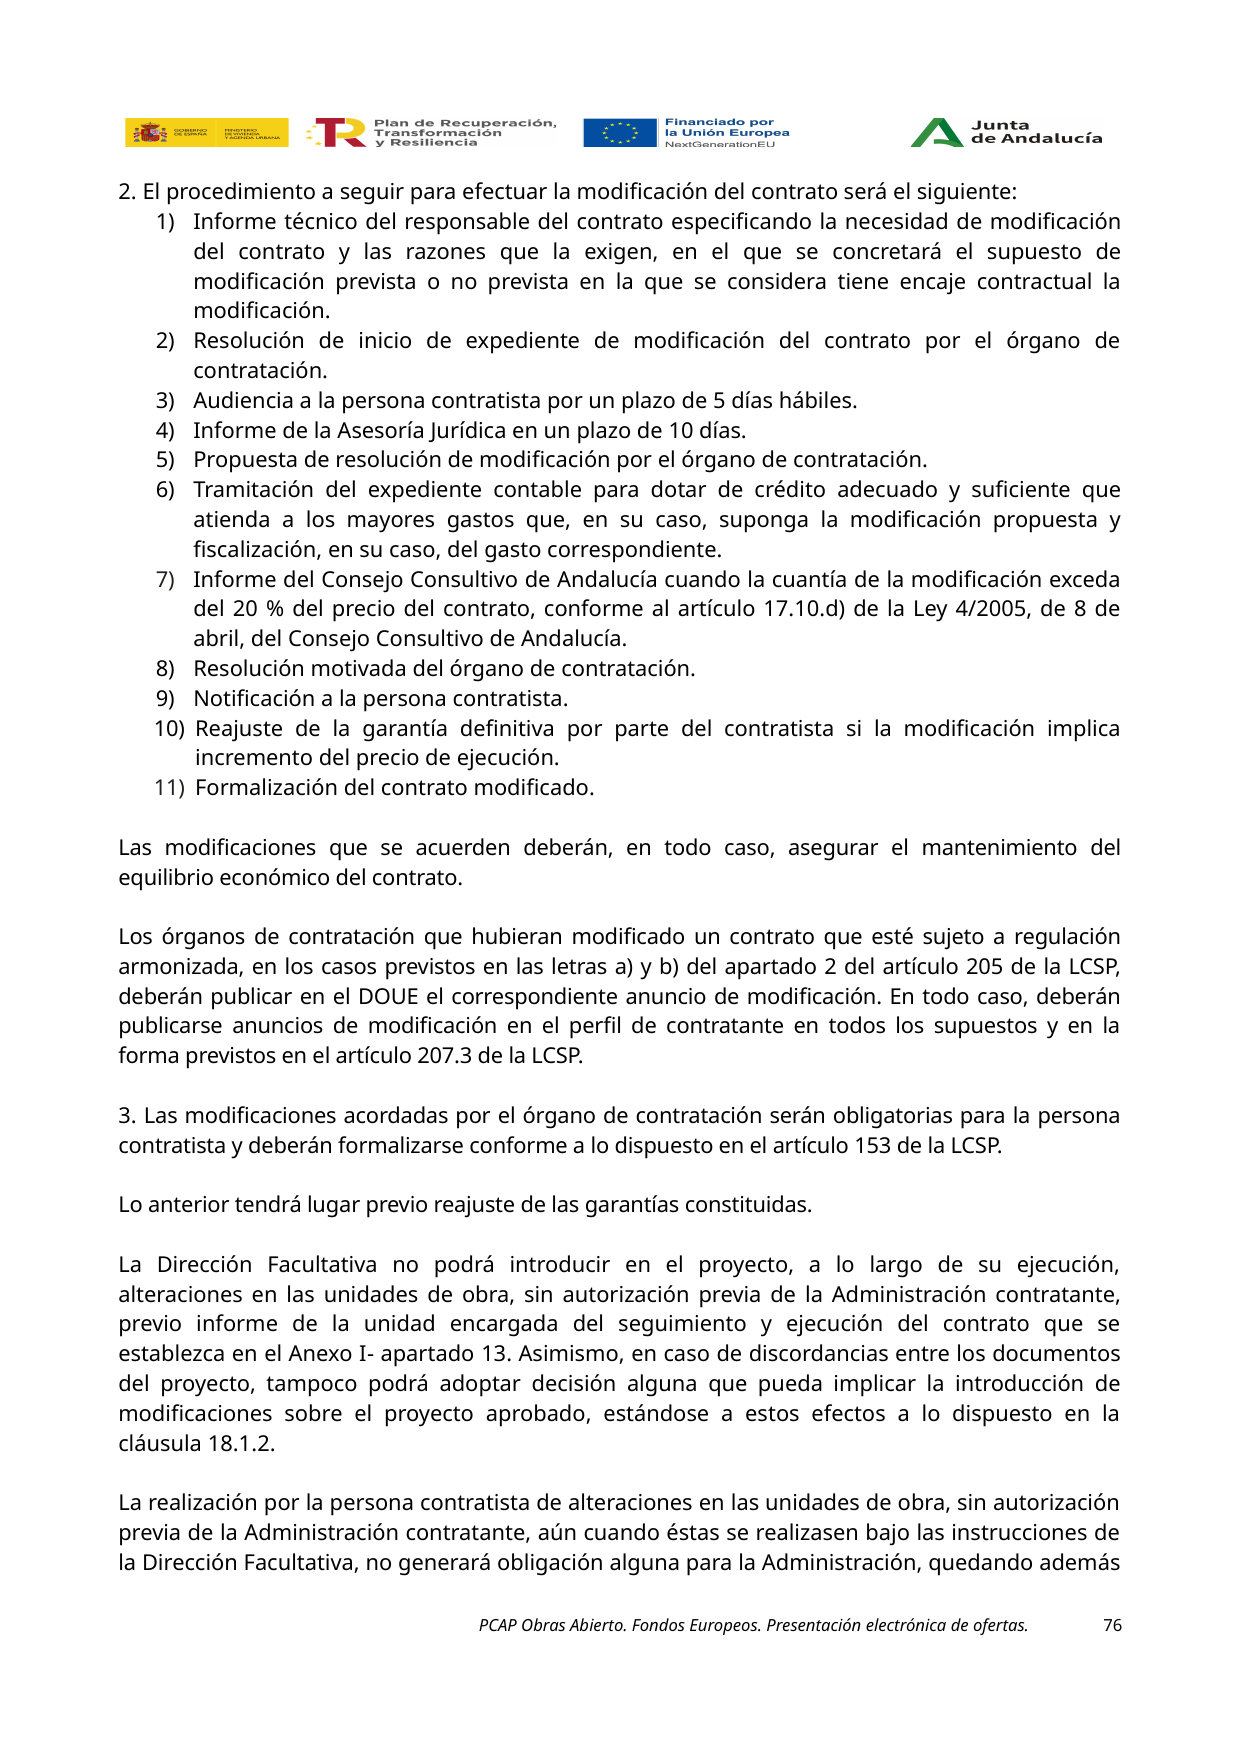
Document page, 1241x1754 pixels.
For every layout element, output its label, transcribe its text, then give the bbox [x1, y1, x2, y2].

text Lo anterior tendrá lugar previo reajuste de las garantías constituidas. [118, 1189, 1122, 1219]
text Los órganos de contratación que hubieran modificado un contrato que esté sujeto a regulación armonizada, en los casos previstos en las letras a) y b) del apartado 2 del artículo 205 de la LCSP, deberán publicar en el DOUE el correspondiente anuncio de modificación. En todo caso, deberán publicarse anuncios de modificación en el perfil de contratante en todos los supuestos y en la forma previstos en el artículo 207.3 de la LCSP. [118, 921, 1122, 1070]
picture [582, 118, 793, 147]
list Resolución de inicio de expediente de modificación del contrato por el órgano de contratación. [156, 325, 1122, 385]
text Las modificaciones que se acuerden deberán, en todo caso, asegurar el mantenimiento del equilibrio económico del contrato. [118, 832, 1122, 891]
list Informe técnico del responsable del contrato especificando la necesidad de modificación del contrato y las razones que la exigen, en el que se concretará el supuesto de modificación prevista o no prevista en la que se considera tiene encaje contractual la modificación. [156, 206, 1122, 325]
picture [125, 118, 289, 147]
text La realización por la persona contratista de alteraciones en las unidades de obra, sin autorización previa de la Administración contratante, aún cuando éstas se realizasen bajo las instrucciones de la Dirección Facultativa, no generará obligación alguna para la Administración, quedando además [118, 1487, 1122, 1577]
text La Dirección Facultativa no podrá introducir en el proyecto, a lo largo de su ejecución, alteraciones en las unidades de obra, sin autorización previa de la Administración contratante, previo informe de la unidad encargada del seguimiento y ejecución del contrato que se establezca en el Anexo I- apartado 13. Asimismo, en caso de discordancias entre los documentos del proyecto, tampoco podrá adoptar decisión alguna que pueda implicar la introducción de modificaciones sobre el proyecto aprobado, estándose a estos efectos a lo dispuesto en la cláusula 18.1.2. [118, 1249, 1122, 1457]
picture [305, 118, 557, 147]
list Reajuste de la garantía definitiva por parte del contratista si la modificación implica incremento del precio de ejecución. [153, 713, 1122, 772]
picture [910, 118, 1104, 147]
list Informe del Consejo Consultivo de Andalucía cuando la cuantía de la modificación exceda del 20 % del precio del contrato, conforme al artículo 17.10.d) de la Ley 4/2005, de 8 de abril, del Consejo Consultivo de Andalucía. [156, 564, 1122, 653]
text 3. Las modificaciones acordadas por el órgano de contratación serán obligatorias para la persona contratista y deberán formalizarse conforme a lo dispuesto en el artículo 153 de la LCSP. [118, 1100, 1122, 1159]
list Formalización del contrato modificado. [153, 772, 1122, 802]
list Notificación a la persona contratista. [156, 683, 1122, 713]
list Tramitación del expediente contable para dotar de crédito adecuado y suficiente que atienda a los mayores gastos que, en su caso, suponga la modificación propuesta y fiscalización, en su caso, del gasto correspondiente. [156, 474, 1122, 564]
text 2. El procedimiento a seguir para efectuar la modificación del contrato será el siguiente: [118, 176, 1122, 206]
list Informe de la Asesoría Jurídica en un plazo de 10 días. [156, 415, 1122, 444]
list Propuesta de resolución de modificación por el órgano de contratación. [156, 444, 1122, 474]
list Resolución motivada del órgano de contratación. [156, 653, 1122, 683]
list Audiencia a la persona contratista por un plazo de 5 días hábiles. [156, 385, 1122, 415]
